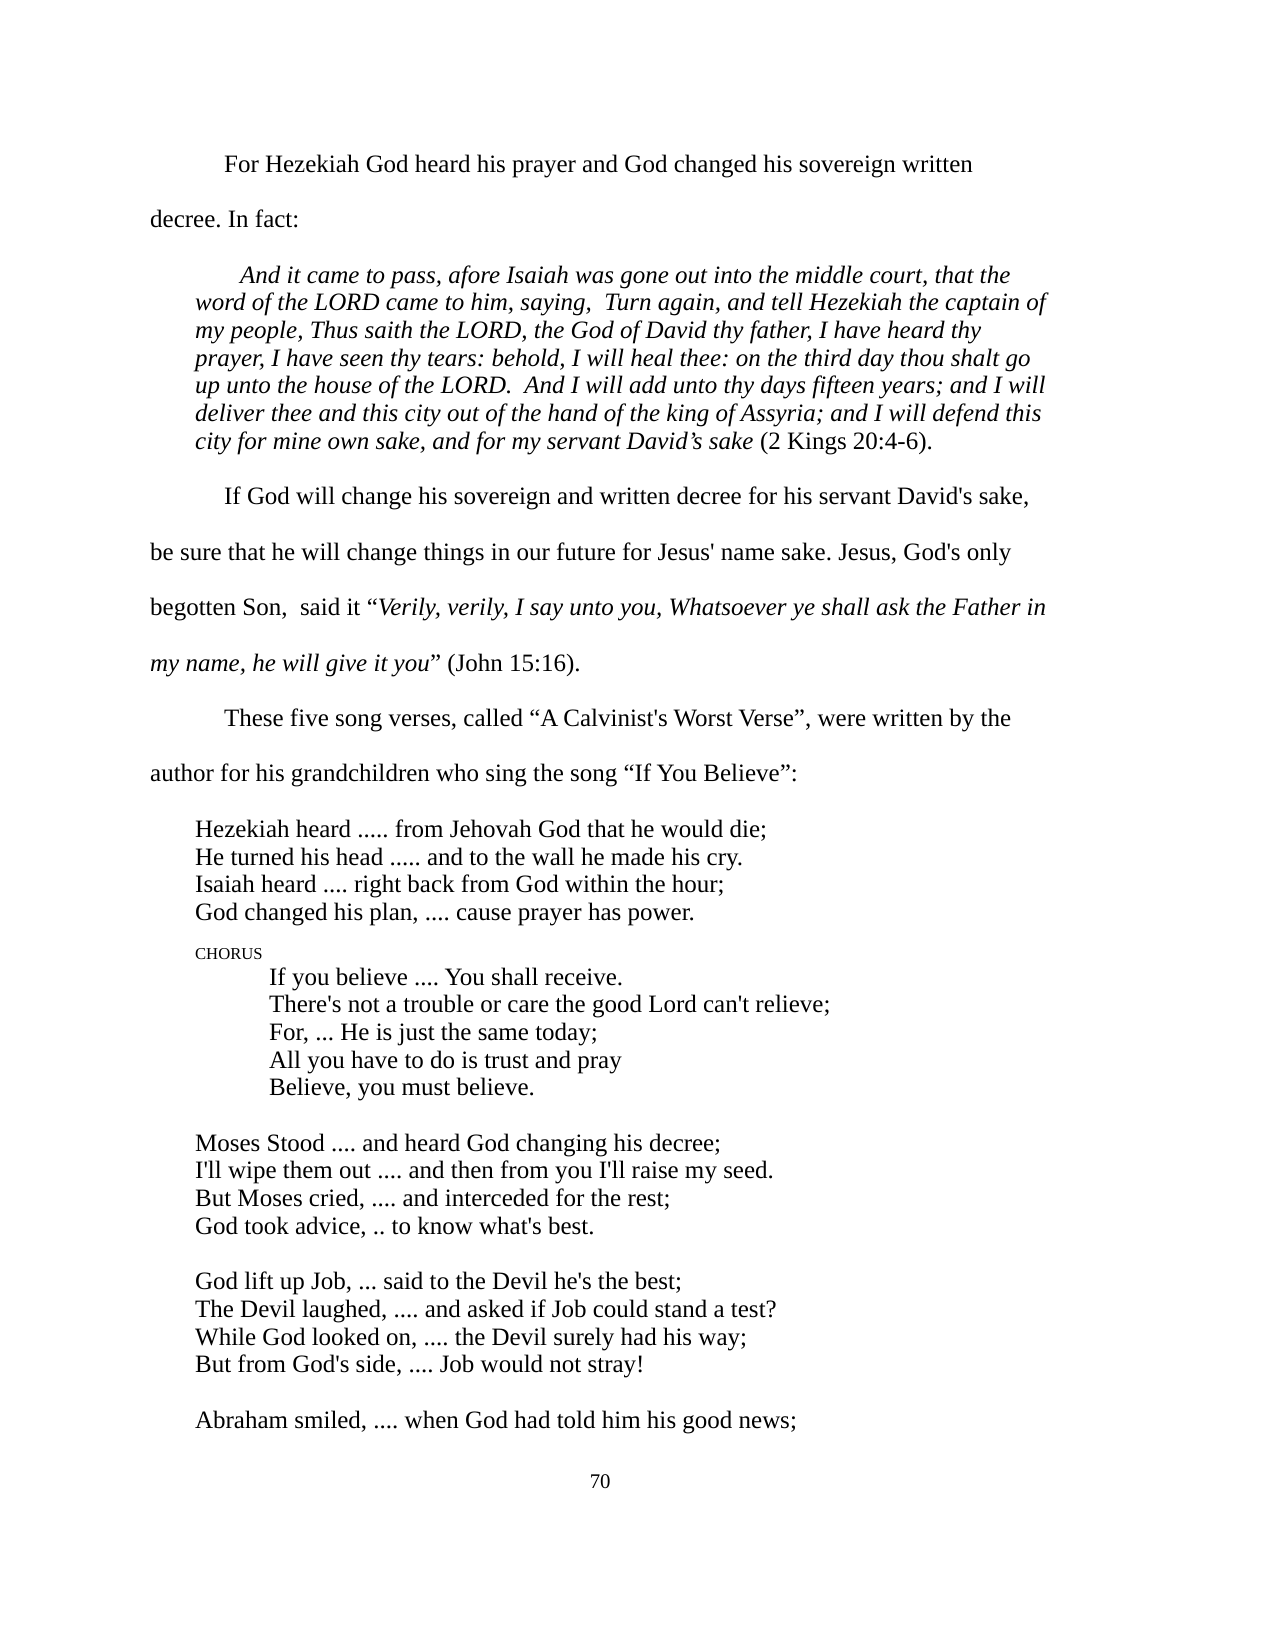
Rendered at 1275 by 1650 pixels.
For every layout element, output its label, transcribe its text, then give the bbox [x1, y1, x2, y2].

text While God looked on, .... the Devil surely had his way; [195, 1323, 1005, 1351]
text These five song verses, called “A Calvinist's Worst Verse”, were written by the author for his grandchildren who sing the song “If You Believe”: [150, 704, 1050, 787]
text God changed his plan, .... cause prayer has power. [195, 898, 1005, 926]
text For Hezekiah God heard his prayer and God changed his sovereign written decree. In fact: [150, 150, 1050, 233]
text There's not a trouble or care the good Lord can't relieve; [195, 990, 1005, 1018]
text Hezekiah heard ..... from Jehovah God that he would die; [195, 815, 1005, 843]
text If you believe .... You shall receive. [195, 963, 1005, 990]
text I'll wipe them out .... and then from you I'll raise my seed. [195, 1157, 1005, 1184]
text Abraham smiled, .... when God had told him his good news; [195, 1406, 1005, 1434]
text And it came to pass, afore Isaiah was gone out into the middle court, that the word of the LORD came to him, saying, Turn again, and tell Hezekiah the captain of my people, Thus saith the LORD, the God of David thy father, I have heard thy prayer, I have seen thy tears: behold, I will heal thee: on the third day thou shalt go up unto the house of the LORD. And I will add unto thy days fifteen years; and I will deliver thee and this city out of the hand of the king of Assyria; and I will defend this city for mine own sake, and for my servant David’s sake (2 Kings 20:4-6). [195, 261, 1050, 455]
text He turned his head ..... and to the wall he made his cry. [195, 843, 1005, 870]
text But Moses cried, .... and interceded for the rest; [195, 1184, 1005, 1212]
text For, ... He is just the same today; [195, 1018, 1005, 1046]
text CHORUS [195, 944, 1005, 963]
text The Devil laughed, .... and asked if Job could stand a test? [195, 1295, 1005, 1323]
text But from God's side, .... Job would not stray! [195, 1351, 1005, 1378]
text All you have to do is trust and pray [195, 1046, 1005, 1073]
text Moses Stood .... and heard God changing his decree; [195, 1129, 1005, 1157]
text If God will change his sovereign and written decree for his servant David's sake, be sure that he will change things in our future for Jesus' name sake. Jesus, God's only begotten Son, said it “Verily, verily, I say unto you, Whatsoever ye shall ask the Father in my name, he will give it you” (John 15:16). [150, 482, 1050, 676]
text Believe, you must believe. [195, 1073, 1005, 1101]
text God took advice, .. to know what's best. [195, 1212, 1005, 1240]
text Isaiah heard .... right back from God within the hour; [195, 870, 1005, 898]
text God lift up Job, ... said to the Devil he's the best; [195, 1267, 1005, 1295]
